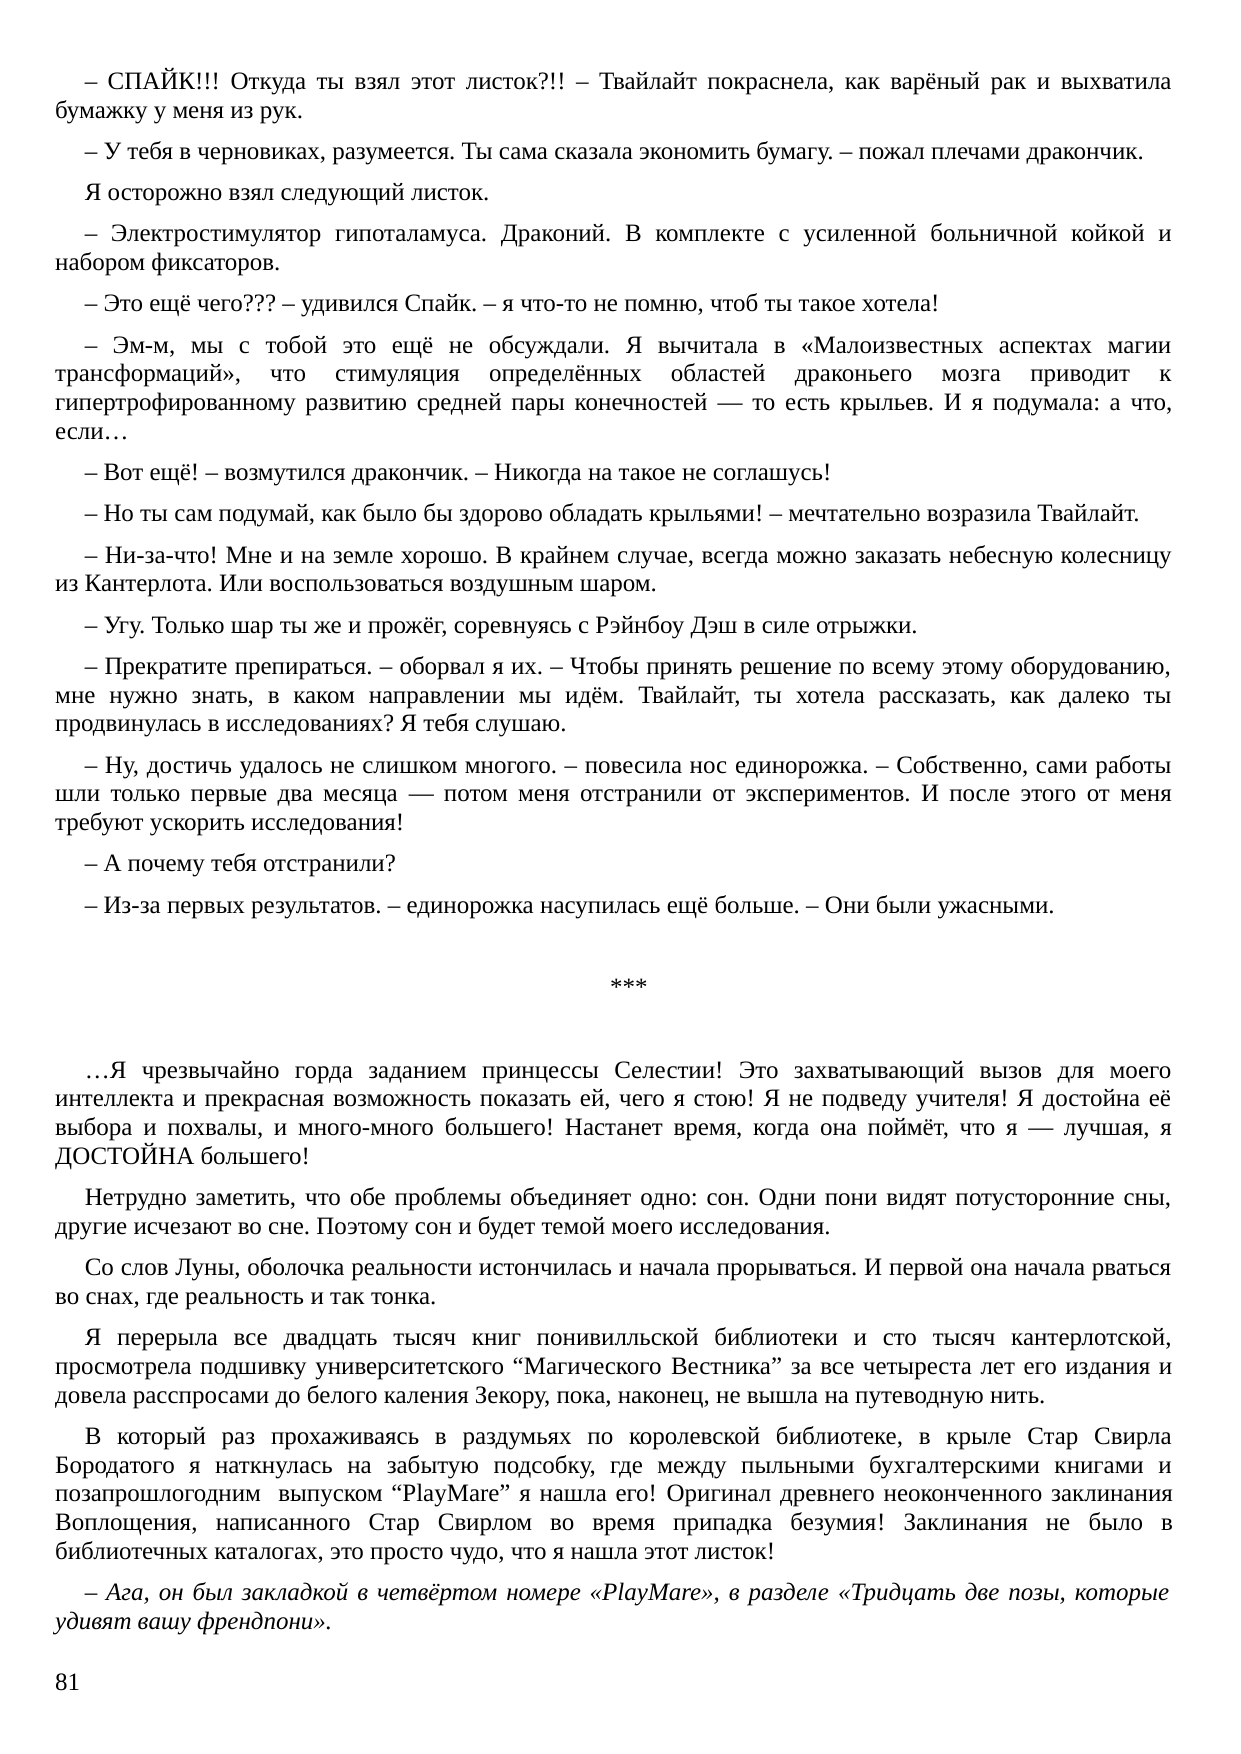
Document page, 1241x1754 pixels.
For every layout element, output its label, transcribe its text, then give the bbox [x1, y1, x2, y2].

text – Ни-за-что! Мне и на земле хорошо. В крайнем случае, всегда можно заказать небесную колесницу из Кантерлота. Или воспользоваться воздушным шаром. [55, 540, 1173, 597]
text В который раз прохаживаясь в раздумьях по королевской библиотеке, в крыле Стар Свирла Бородатого я наткнулась на забытую подсобку, где между пыльными бухгалтерскими книгами и позапрошлогодним выпуском “PlayMare” я нашла его! Оригинал древнего неоконченного заклинания Воплощения, написанного Стар Свирлом во время припадка безумия! Заклинания не было в библиотечных каталогах, это просто чудо, что я нашла этот листок! [55, 1421, 1173, 1565]
text – А почему тебя отстранили? [55, 848, 1173, 877]
text *** [55, 972, 1173, 1001]
text – СПАЙК!!! Откуда ты взял этот листок?!! – Твайлайт покраснела, как варёный рак и выхватила бумажку у меня из рук. [55, 66, 1173, 123]
text – Из-за первых результатов. – единорожка насупилась ещё больше. – Они были ужасными. [55, 890, 1173, 918]
text – Эм-м, мы с тобой это ещё не обсуждали. Я вычитала в «Малоизвестных аспектах магии трансформаций», что стимуляция определённых областей драконьего мозга приводит к гипертрофированному развитию средней пары конечностей — то есть крыльев. И я подумала: а что, если… [55, 330, 1173, 445]
text – Это ещё чего??? – удивился Спайк. – я что-то не помню, чтоб ты такое хотела! [55, 288, 1173, 317]
text Нетрудно заметить, что обе проблемы объединяет одно: сон. Одни пони видят потусторонние сны, другие исчезают во сне. Поэтому сон и будет темой моего исследования. [55, 1182, 1173, 1240]
text Со слов Луны, оболочка реальности истончилась и начала прорываться. И первой она начала рваться во снах, где реальность и так тонка. [55, 1252, 1173, 1310]
text – Вот ещё! – возмутился дракончик. – Никогда на такое не соглашусь! [55, 457, 1173, 486]
text – Ну, достичь удалось не слишком многого. – повесила нос единорожка. – Собственно, сами работы шли только первые два месяца — потом меня отстранили от экспериментов. И после этого от меня требуют ускорить исследования! [55, 750, 1173, 836]
text Я осторожно взял следующий листок. [55, 177, 1173, 206]
text – Ага, он был закладкой в четвёртом номере «PlayMare», в разделе «Тридцать две позы, которые удивят вашу френдпони». [55, 1577, 1173, 1635]
text – У тебя в черновиках, разумеется. Ты сама сказала экономить бумагу. – пожал плечами дракончик. [55, 136, 1173, 165]
text …Я чрезвычайно горда заданием принцессы Селестии! Это захватывающий вызов для моего интеллекта и прекрасная возможность показать ей, чего я стою! Я не подведу учителя! Я достойна её выбора и похвалы, и много-много большего! Настанет время, когда она поймёт, что я — лучшая, я ДОСТОЙНА большего! [55, 1055, 1173, 1170]
text Я перерыла все двадцать тысяч книг понивилльской библиотеки и сто тысяч кантерлотской, просмотрела подшивку университетского “Магического Вестника” за все четыреста лет его издания и довела расспросами до белого каления Зекору, пока, наконец, не вышла на путеводную нить. [55, 1322, 1173, 1408]
text – Прекратите препираться. – оборвал я их. – Чтобы принять решение по всему этому оборудованию, мне нужно знать, в каком направлении мы идём. Твайлайт, ты хотела рассказать, как далеко ты продвинулась в исследованиях? Я тебя слушаю. [55, 651, 1173, 737]
text – Но ты сам подумай, как было бы здорово обладать крыльями! – мечтательно возразила Твайлайт. [55, 498, 1173, 527]
text – Электростимулятор гипоталамуса. Драконий. В комплекте с усиленной больничной койкой и набором фиксаторов. [55, 218, 1173, 276]
text – Угу. Только шар ты же и прожёг, соревнуясь с Рэйнбоу Дэш в силе отрыжки. [55, 610, 1173, 638]
